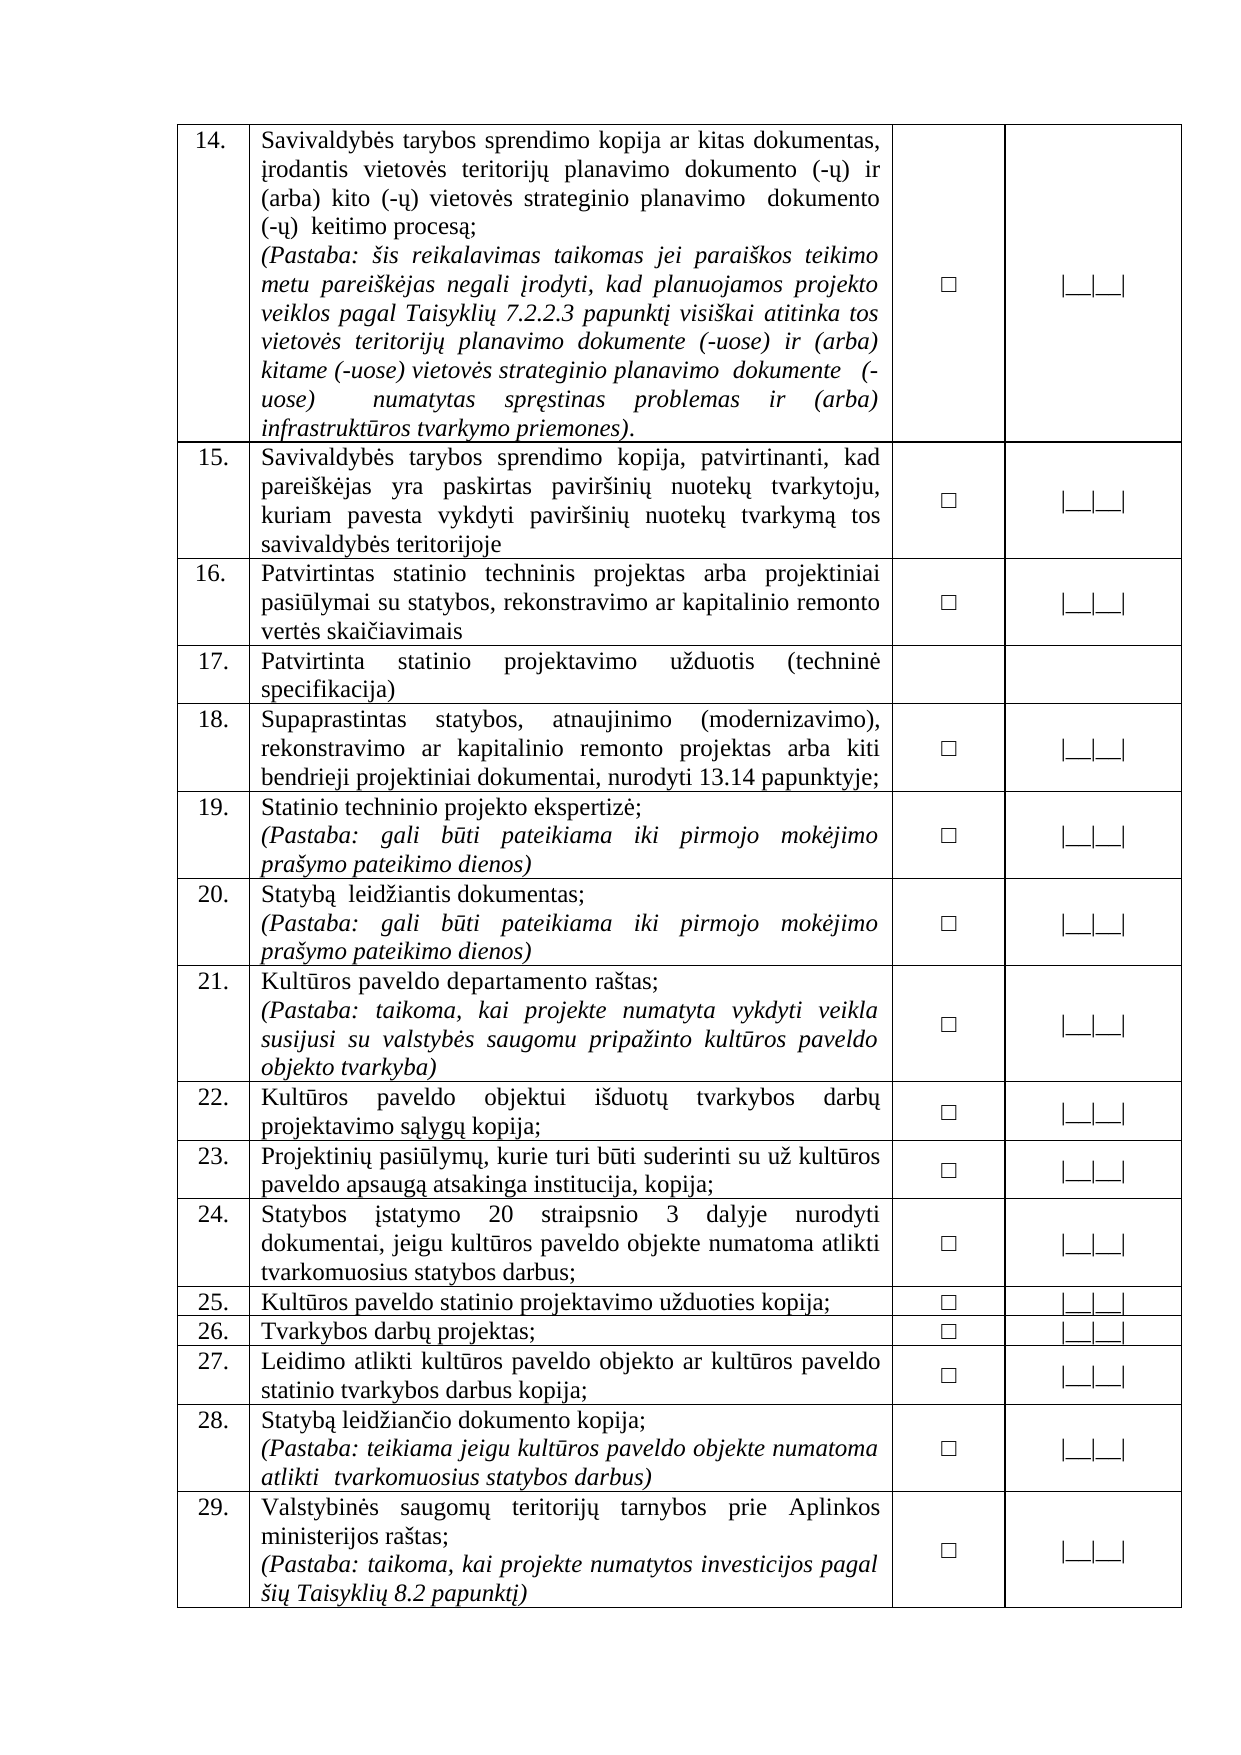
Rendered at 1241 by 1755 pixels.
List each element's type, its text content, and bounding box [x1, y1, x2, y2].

table_cell 21. [178, 966, 249, 1081]
table_cell 19. [178, 792, 249, 878]
table_cell □ [893, 1405, 1004, 1491]
table_cell 22. [178, 1082, 249, 1140]
table_cell □ [893, 1287, 1004, 1315]
table_cell □ [893, 1346, 1004, 1404]
table_cell Tvarkybos darbų projektas; [250, 1316, 892, 1345]
table_cell □ [893, 879, 1004, 965]
table_cell Patvirtintas statinio techninis projektas arba projektiniai pasiūlymai su statybos, rekonstravimo ar kapitalinio remonto vertės skaičiavimais [250, 559, 892, 645]
table_cell |__|__| [1006, 1316, 1181, 1345]
table_cell Leidimo atlikti kultūros paveldo objekto ar kultūros paveldo statinio tvarkybos darbus kopija; [250, 1346, 892, 1404]
table_cell Patvirtinta statinio projektavimo užduotis (techninė specifikacija) [250, 646, 892, 703]
table_cell □ [893, 1082, 1004, 1140]
table_cell |__|__| [1006, 879, 1181, 965]
table_cell □ [893, 792, 1004, 878]
table_cell Valstybinės saugomų teritorijų tarnybos prie Aplinkos ministerijos raštas; (Pastaba: taikoma, kai projekte numatytos investicijos pagal šių Taisyklių 8.2 papunktį) [250, 1492, 892, 1607]
table_cell Statybos įstatymo 20 straipsnio 3 dalyje nurodyti dokumentai, jeigu kultūros paveldo objekte numatoma atlikti tvarkomuosius statybos darbus; [250, 1199, 892, 1286]
table_cell □ [893, 1199, 1004, 1286]
table_cell |__|__| [1006, 966, 1181, 1081]
table_cell □ [893, 559, 1004, 645]
table_cell 17. [178, 646, 249, 703]
table_cell Savivaldybės tarybos sprendimo kopija, patvirtinanti, kad pareiškėjas yra paskirtas paviršinių nuotekų tvarkytoju, kuriam pavesta vykdyti paviršinių nuotekų tvarkymą tos savivaldybės teritorijoje [250, 443, 892, 557]
table_cell □ [893, 1316, 1004, 1345]
table_cell □ [893, 125, 1004, 441]
table_cell |__|__| [1006, 1492, 1181, 1607]
table_cell |__|__| [1006, 792, 1181, 878]
table_cell Kultūros paveldo departamento raštas; (Pastaba: taikoma, kai projekte numatyta vykdyti veikla susijusi su valstybės saugomu pripažinto kultūros paveldo objekto tvarkyba) [250, 966, 892, 1081]
table_cell Projektinių pasiūlymų, kurie turi būti suderinti su už kultūros paveldo apsaugą atsakinga institucija, kopija; [250, 1141, 892, 1198]
table_cell Kultūros paveldo objektui išduotų tvarkybos darbų projektavimo sąlygų kopija; [250, 1082, 892, 1140]
table_cell 26. [178, 1316, 249, 1345]
table_cell 27. [178, 1346, 249, 1404]
table_cell □ [893, 443, 1004, 557]
table_cell |__|__| [1006, 559, 1181, 645]
table_cell |__|__| [1006, 1082, 1181, 1140]
table_cell Supaprastintas statybos, atnaujinimo (modernizavimo), rekonstravimo ar kapitalinio remonto projektas arba kiti bendrieji projektiniai dokumentai, nurodyti 13.14 papunktyje; [250, 704, 892, 791]
table_cell Statybą leidžiantis dokumentas; (Pastaba: gali būti pateikiama iki pirmojo mokėjimo prašymo pateikimo dienos) [250, 879, 892, 965]
table_cell □ [893, 704, 1004, 791]
table_cell |__|__| [1006, 125, 1181, 441]
table_cell |__|__| [1006, 1199, 1181, 1286]
table_cell 20. [178, 879, 249, 965]
table_cell 23. [178, 1141, 249, 1198]
table_cell Kultūros paveldo statinio projektavimo užduoties kopija; [250, 1287, 892, 1315]
table_cell |__|__| [1006, 1405, 1181, 1491]
table_cell □ [893, 1492, 1004, 1607]
table_cell 15. [178, 443, 249, 557]
table_cell □ [893, 966, 1004, 1081]
table_cell 14. [178, 125, 249, 441]
table_cell |__|__| [1006, 704, 1181, 791]
table_cell Statinio techninio projekto ekspertizė; (Pastaba: gali būti pateikiama iki pirmojo mokėjimo prašymo pateikimo dienos) [250, 792, 892, 878]
table_cell |__|__| [1006, 1141, 1181, 1198]
table_cell [1006, 646, 1181, 703]
table_cell 25. [178, 1287, 249, 1315]
table_cell [893, 646, 1004, 703]
table_cell |__|__| [1006, 1287, 1181, 1315]
table_cell □ [893, 1141, 1004, 1198]
table_cell |__|__| [1006, 1346, 1181, 1404]
table_cell 18. [178, 704, 249, 791]
table_cell 28. [178, 1405, 249, 1491]
table_cell 16. [178, 559, 249, 645]
table_cell 24. [178, 1199, 249, 1286]
table_cell |__|__| [1006, 443, 1181, 557]
table_cell Savivaldybės tarybos sprendimo kopija ar kitas dokumentas, įrodantis vietovės teritorijų planavimo dokumento (-ų) ir (arba) kito (-ų) vietovės strateginio planavimo dokumento (-ų) keitimo procesą; (Pastaba: šis reikalavimas taikomas jei paraiškos teikimo metu pareiškėjas negali įrodyti, kad planuojamos projekto veiklos pagal Taisyklių 7.2.2.3 papunktį visiškai atitinka tos vietovės teritorijų planavimo dokumente (-uose) ir (arba) kitame (-uose) vietovės strateginio planavimo dokumente (-uose) numatytas spręstinas problemas ir (arba) infrastruktūros tvarkymo priemones). [250, 125, 892, 441]
table_cell Statybą leidžiančio dokumento kopija; (Pastaba: teikiama jeigu kultūros paveldo objekte numatoma atlikti tvarkomuosius statybos darbus) [250, 1405, 892, 1491]
table_cell 29. [178, 1492, 249, 1607]
